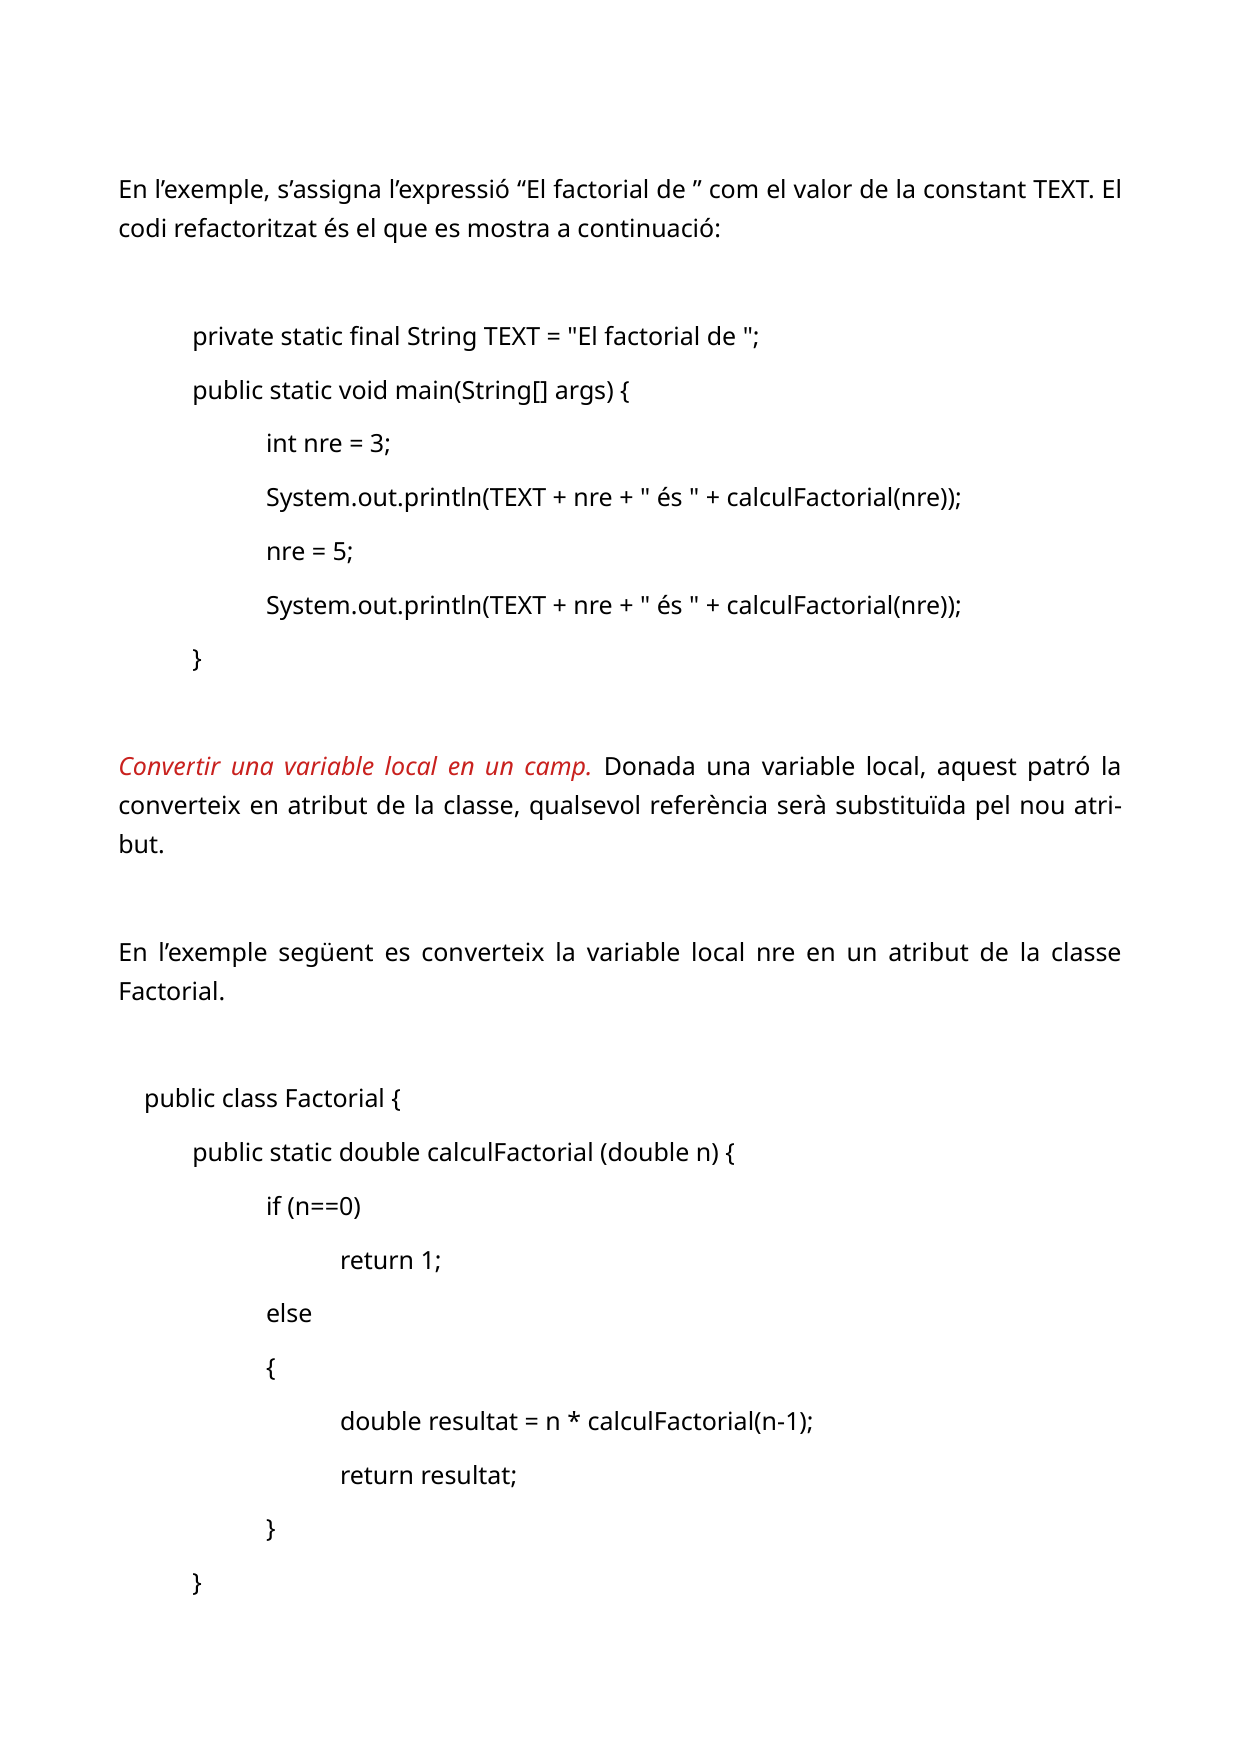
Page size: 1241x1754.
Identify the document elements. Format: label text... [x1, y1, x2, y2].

text System.out.println(TEXT + nre + " és " + calculFactorial(nre)); [118, 480, 1122, 514]
text public static double calculFactorial (double n) { [118, 1135, 1122, 1169]
text En l’exem­ple, s’assigna l’expres­sió “El factorial de ” com el valor de la cons­tant TEXT. El codi refac­to­rit­zat és el que es mos­tra a con­ti­nu­a­ció: [118, 172, 1122, 245]
text nre = 5; [118, 533, 1122, 568]
text if (n==0) [118, 1188, 1122, 1223]
text } [118, 641, 1122, 675]
text else [118, 1296, 1122, 1330]
text En l’exem­ple següent es con­ver­teix la vari­a­ble local nre en un atri­but de la classe Factorial. [118, 934, 1122, 1008]
text private static final String TEXT = "El factorial de "; [118, 318, 1122, 353]
text System.out.println(TEXT + nre + " és " + calculFactorial(nre)); [118, 587, 1122, 621]
text int nre = 3; [118, 426, 1122, 460]
text { [118, 1350, 1122, 1384]
text public class Factorial { [118, 1081, 1122, 1115]
text public static void main(String[] args) { [118, 372, 1122, 406]
text } [118, 1511, 1122, 1545]
text Con­ver­tir una vari­a­ble local en un camp. Donada una vari­a­ble local, aquest patró la conver­teix en atri­but de la classe, qual­se­vol refe­rèn­cia serà subs­ti­tu­ïda pel nou atri­but. [118, 748, 1122, 861]
text return 1; [118, 1242, 1122, 1276]
text double resultat = n * calculFactorial(n-1); [118, 1403, 1122, 1438]
text } [118, 1565, 1122, 1599]
text return resultat; [118, 1457, 1122, 1491]
